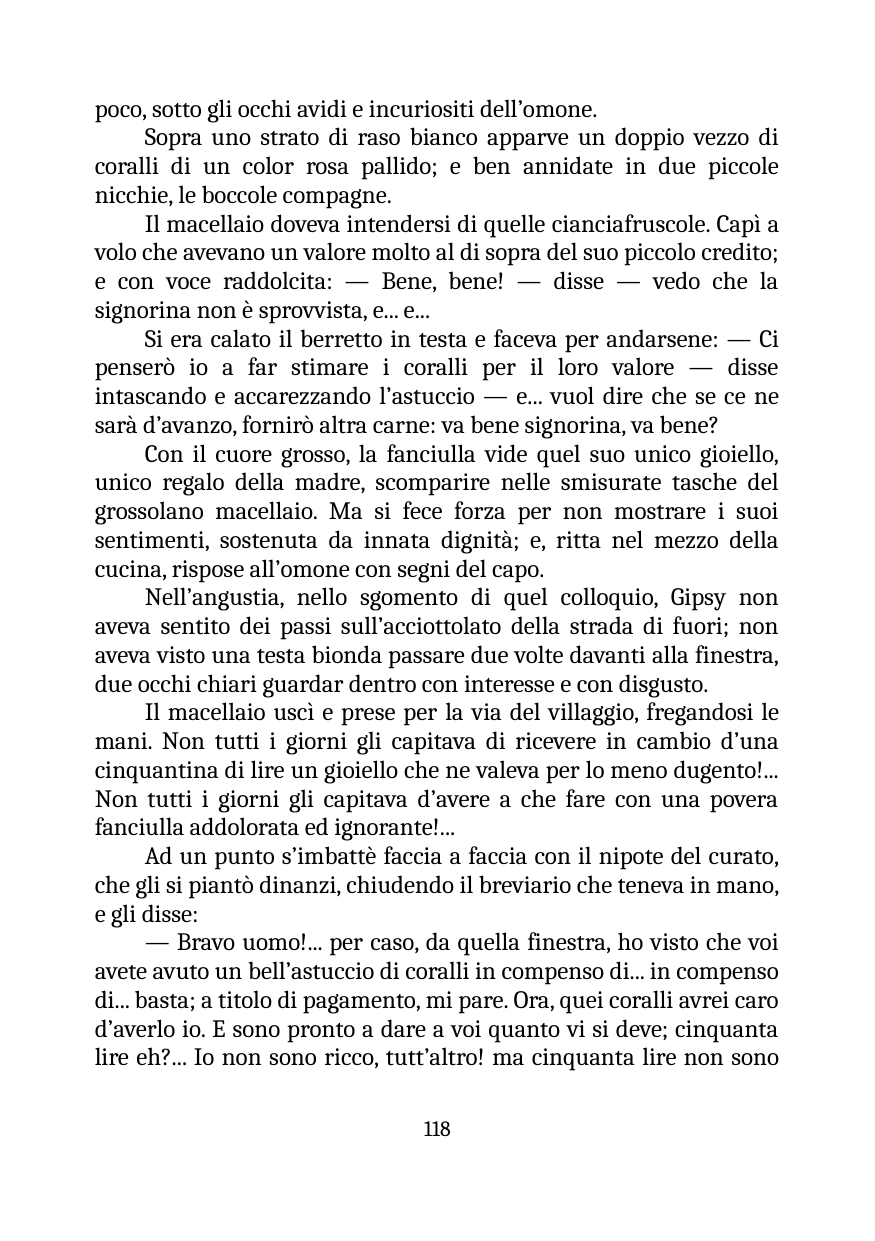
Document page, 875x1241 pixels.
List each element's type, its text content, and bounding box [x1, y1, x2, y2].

text Il macellaio doveva intendersi di quelle cianciafruscole. Capì a volo che avevano un valore molto al di sopra del suo piccolo credito; e con voce raddolcita: — Bene, bene! — disse — vedo che la signorina non è sprovvista, e... e... [94, 209, 779, 324]
text Nell’angustia, nello sgomento di quel colloquio, Gipsy non aveva sentito dei passi sull’acciottolato della strada di fuori; non aveva visto una testa bionda passare due volte davanti alla finestra, due occhi chiari guardar dentro con interesse e con disgusto. [94, 583, 779, 698]
text Con il cuore grosso, la fanciulla vide quel suo unico gioiello, unico regalo della madre, scomparire nelle smisurate tasche del grossolano macellaio. Ma si fece forza per non mostrare i suoi sentimenti, sostenuta da innata dignità; e, ritta nel mezzo della cucina, rispose all’omone con segni del capo. [94, 439, 779, 583]
text — Bravo uomo!... per caso, da quella finestra, ho visto che voi avete avuto un bell’astuccio di coralli in compenso di... in compenso di... basta; a titolo di pagamento, mi pare. Ora, quei coralli avrei caro d’averlo io. E sono pronto a dare a voi quanto vi si deve; cinquanta lire eh?... Io non sono ricco, tutt’altro! ma cinquanta lire non sono [94, 928, 779, 1072]
text Si era calato il berretto in testa e faceva per andarsene: — Ci penserò io a far stimare i coralli per il loro valore — disse intascando e accarezzando l’astuccio — e... vuol dire che se ce ne sarà d’avanzo, fornirò altra carne: va bene signorina, va bene? [94, 324, 779, 439]
text poco, sotto gli occhi avidi e incuriositi dell’omone. [94, 94, 779, 123]
text Il macellaio uscì e prese per la via del villaggio, fregandosi le mani. Non tutti i giorni gli capitava di ricevere in cambio d’una cinquantina di lire un gioiello che ne valeva per lo meno dugento!... Non tutti i giorni gli capitava d’avere a che fare con una povera fanciulla addolorata ed ignorante!... [94, 698, 779, 842]
text Sopra uno strato di raso bianco apparve un doppio vezzo di coralli di un color rosa pallido; e ben annidate in due piccole nicchie, le boccole compagne. [94, 123, 779, 209]
text Ad un punto s’imbattè faccia a faccia con il nipote del curato, che gli si piantò dinanzi, chiudendo il breviario che teneva in mano, e gli disse: [94, 842, 779, 928]
